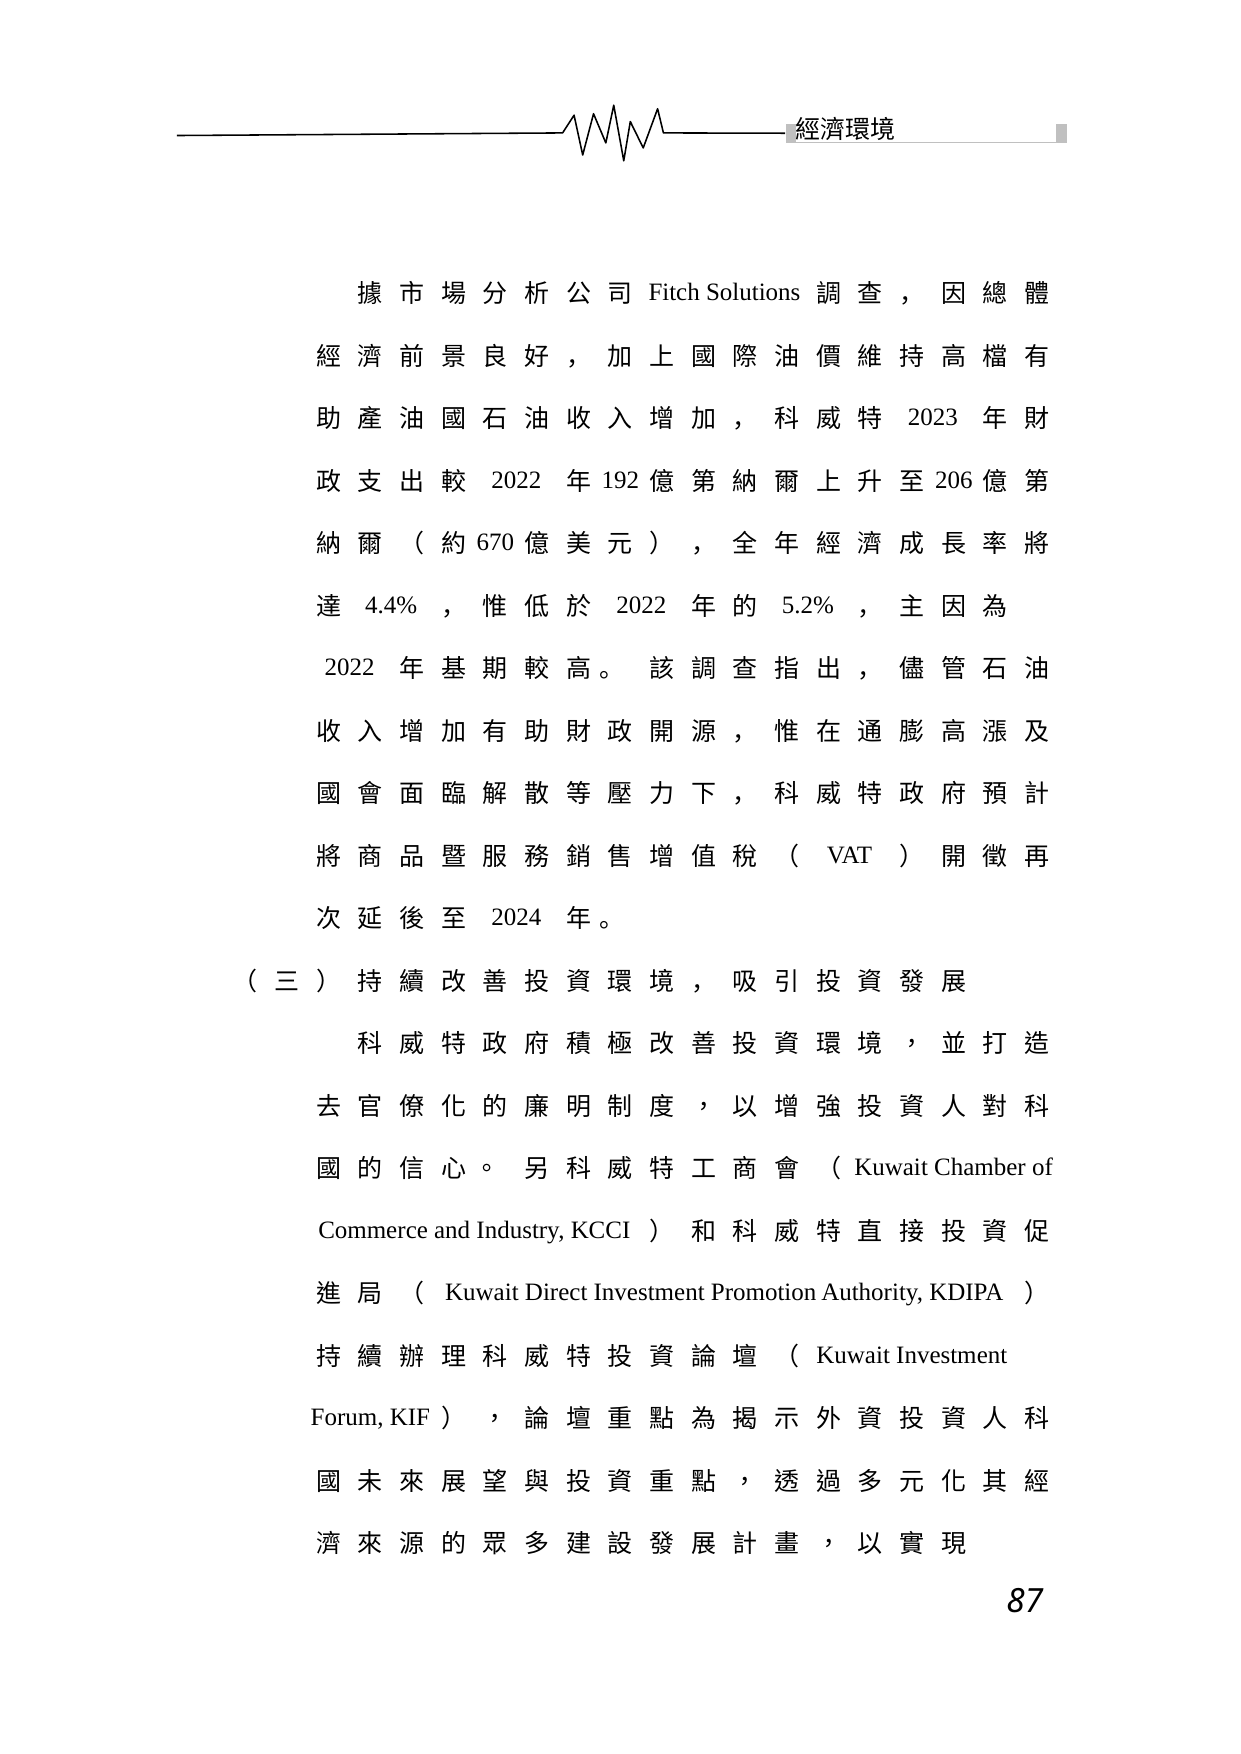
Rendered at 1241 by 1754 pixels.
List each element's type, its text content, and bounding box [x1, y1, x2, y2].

text 科威特政府積極改善投資環境，並打造去官僚化的廉明制度，以增強投資人對科國的信心。另科威特工商會（Kuwait Chamber of Commerce and Industry, KCCI）和科威特直接投資促進局（Kuwait Direct Investment Promotion Authority, KDIPA）持續辦理科威特投資論壇（Kuwait Investment Forum, KIF），論壇重點為揭示外資投資人科國未來展望與投資重點，透過多元化其經濟來源的眾多建設發展計畫，以實現 [281, 1000, 1058, 1563]
text （三）持續改善投資環境，吸引投資發展 [207, 938, 1058, 1000]
text 據市場分析公司Fitch Solutions調查，因總體經濟前景良好，加上國際油價維持高檔有助產油國石油收入增加，科威特2023年財政支出較2022年192億第納爾上升至206億第納爾（約670億美元），全年經濟成長率將達4.4%，惟低於2022年的5.2%，主因為2022年基期較高。該調查指出，儘管石油收入增加有助財政開源，惟在通膨高漲及國會面臨解散等壓力下，科威特政府預計將商品暨服務銷售增值稅（VAT）開徵再次延後至2024年。 [281, 250, 1058, 938]
